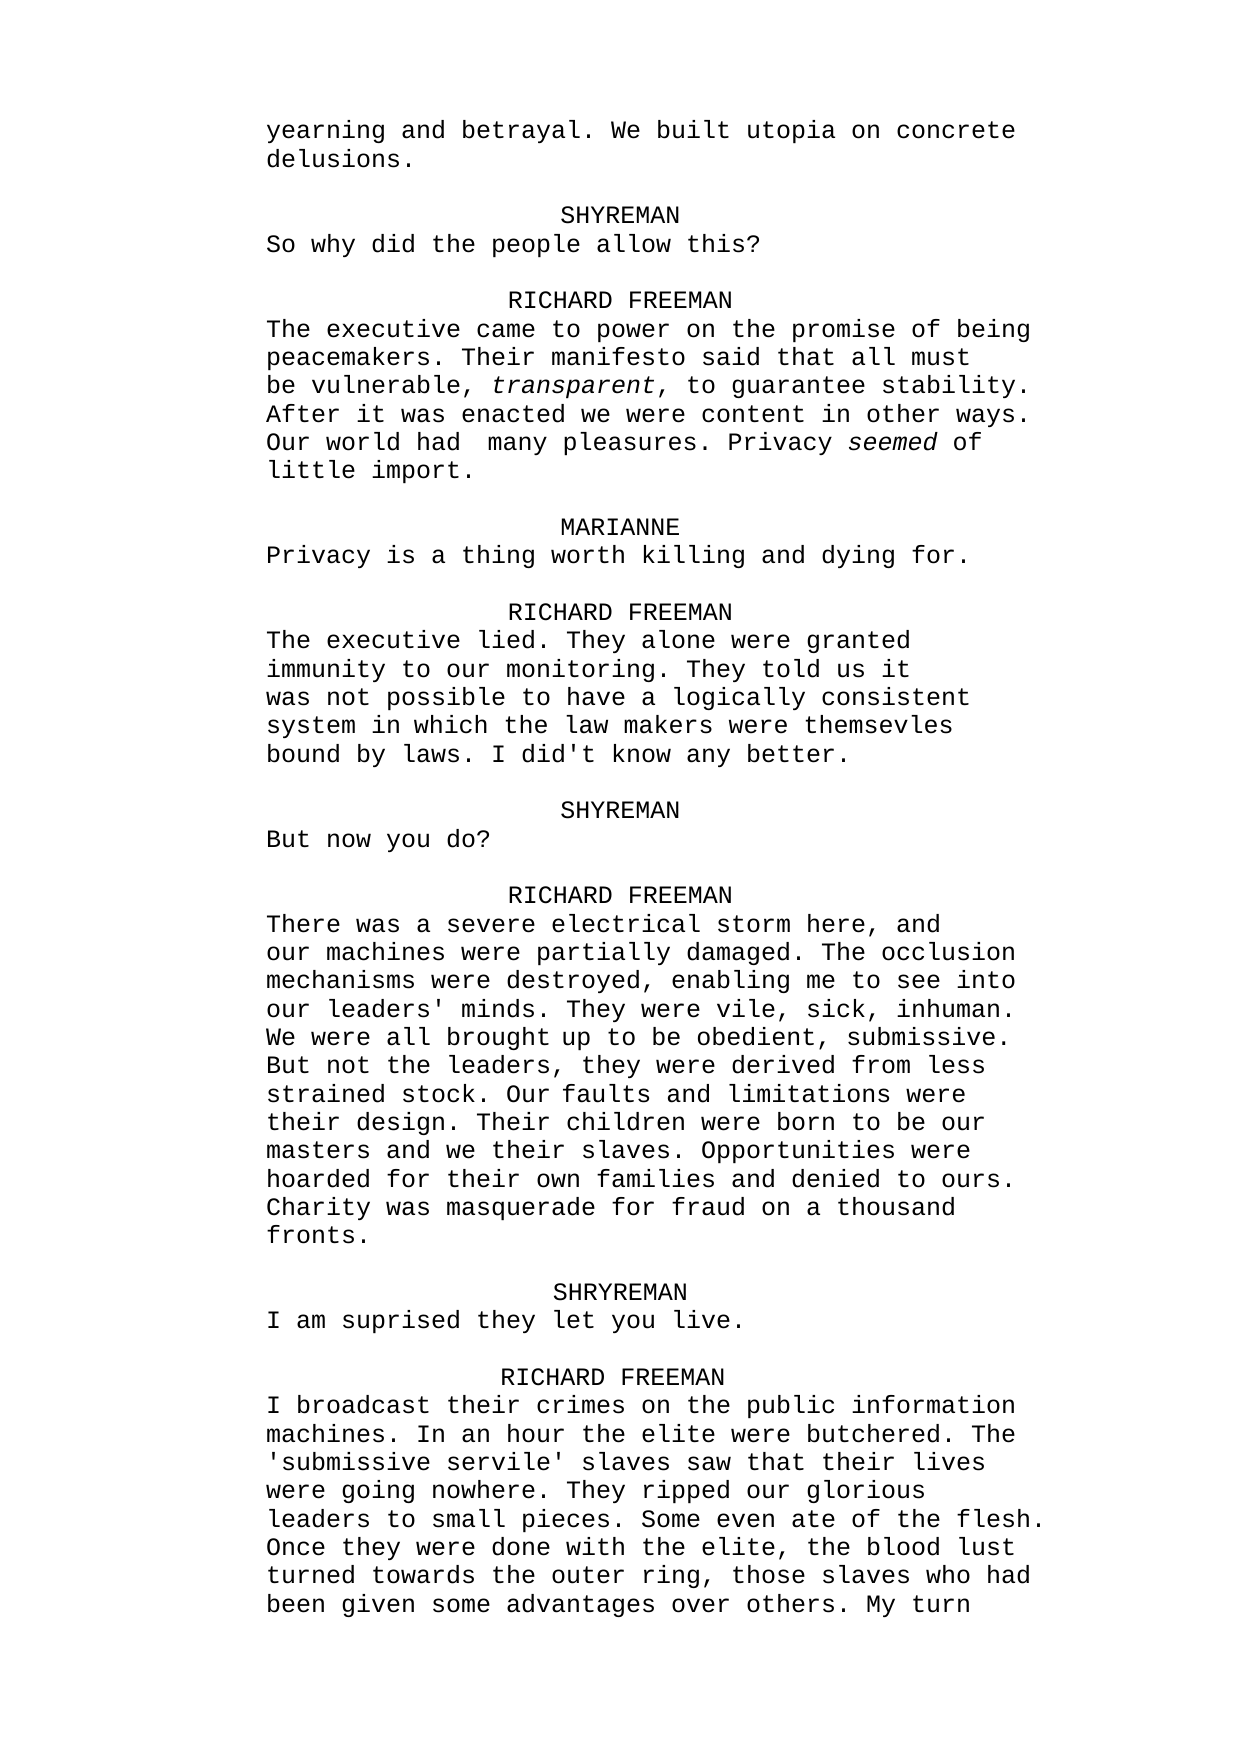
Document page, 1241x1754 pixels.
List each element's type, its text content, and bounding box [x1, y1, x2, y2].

text But not the leaders, they were derived from less strained stock. Our faults and limitations were [118, 1053, 1122, 1110]
text hoarded for their own families and denied to ours. [118, 1166, 1122, 1195]
text The executive lied. They alone were granted [118, 628, 1122, 656]
text SHYREMAN [118, 798, 1122, 826]
text our leaders' minds. They were vile, sick, inhuman. [118, 996, 1122, 1025]
text bound by laws. I did't know any better. [118, 741, 1122, 770]
text turned towards the outer ring, those slaves who had [118, 1563, 1122, 1591]
text immunity to our monitoring. They told us it [118, 656, 1122, 685]
text The executive came to power on the promise of being peacemakers. Their manifesto said that all must [118, 316, 1122, 373]
text 'submissive servile' slaves saw that their lives [118, 1450, 1122, 1478]
text leaders to small pieces. Some even ate of the flesh. [118, 1506, 1122, 1535]
text yearning and betrayal. We built utopia on concrete delusions. [118, 118, 1122, 175]
text were going nowhere. They ripped our glorious [118, 1478, 1122, 1506]
text There was a severe electrical storm here, and [118, 911, 1122, 940]
text masters and we their slaves. Opportunities were [118, 1138, 1122, 1166]
text SHRYREMAN [118, 1280, 1122, 1308]
text be vulnerable, transparent, to guarantee stability. [118, 373, 1122, 401]
text I broadcast their crimes on the public information machines. In an hour the elite were butchered. The [118, 1393, 1122, 1450]
text SHYREMAN [118, 203, 1122, 231]
text Privacy is a thing worth killing and dying for. [118, 543, 1122, 571]
text been given some advantages over others. My turn [118, 1591, 1122, 1620]
text So why did the people allow this? [118, 231, 1122, 260]
text RICHARD FREEMAN [118, 600, 1122, 628]
text RICHARD FREEMAN [118, 1365, 1122, 1393]
text their design. Their children were born to be our [118, 1110, 1122, 1138]
text system in which the law makers were themsevles [118, 713, 1122, 741]
text was not possible to have a logically consistent [118, 685, 1122, 713]
text I am suprised they let you live. [118, 1308, 1122, 1336]
text fronts. [118, 1223, 1122, 1251]
text Charity was masquerade for fraud on a thousand [118, 1195, 1122, 1223]
text After it was enacted we were content in other ways. [118, 401, 1122, 430]
text little import. [118, 458, 1122, 486]
text RICHARD FREEMAN [118, 883, 1122, 911]
text our machines were partially damaged. The occlusion mechanisms were destroyed, enabling me to see into [118, 940, 1122, 996]
text MARIANNE [118, 515, 1122, 543]
text Once they were done with the elite, the blood lust [118, 1535, 1122, 1563]
text RICHARD FREEMAN [118, 288, 1122, 316]
text Our world had many pleasures. Privacy seemed of [118, 430, 1122, 458]
text We were all brought up to be obedient, submissive. [118, 1025, 1122, 1053]
text But now you do? [118, 826, 1122, 855]
